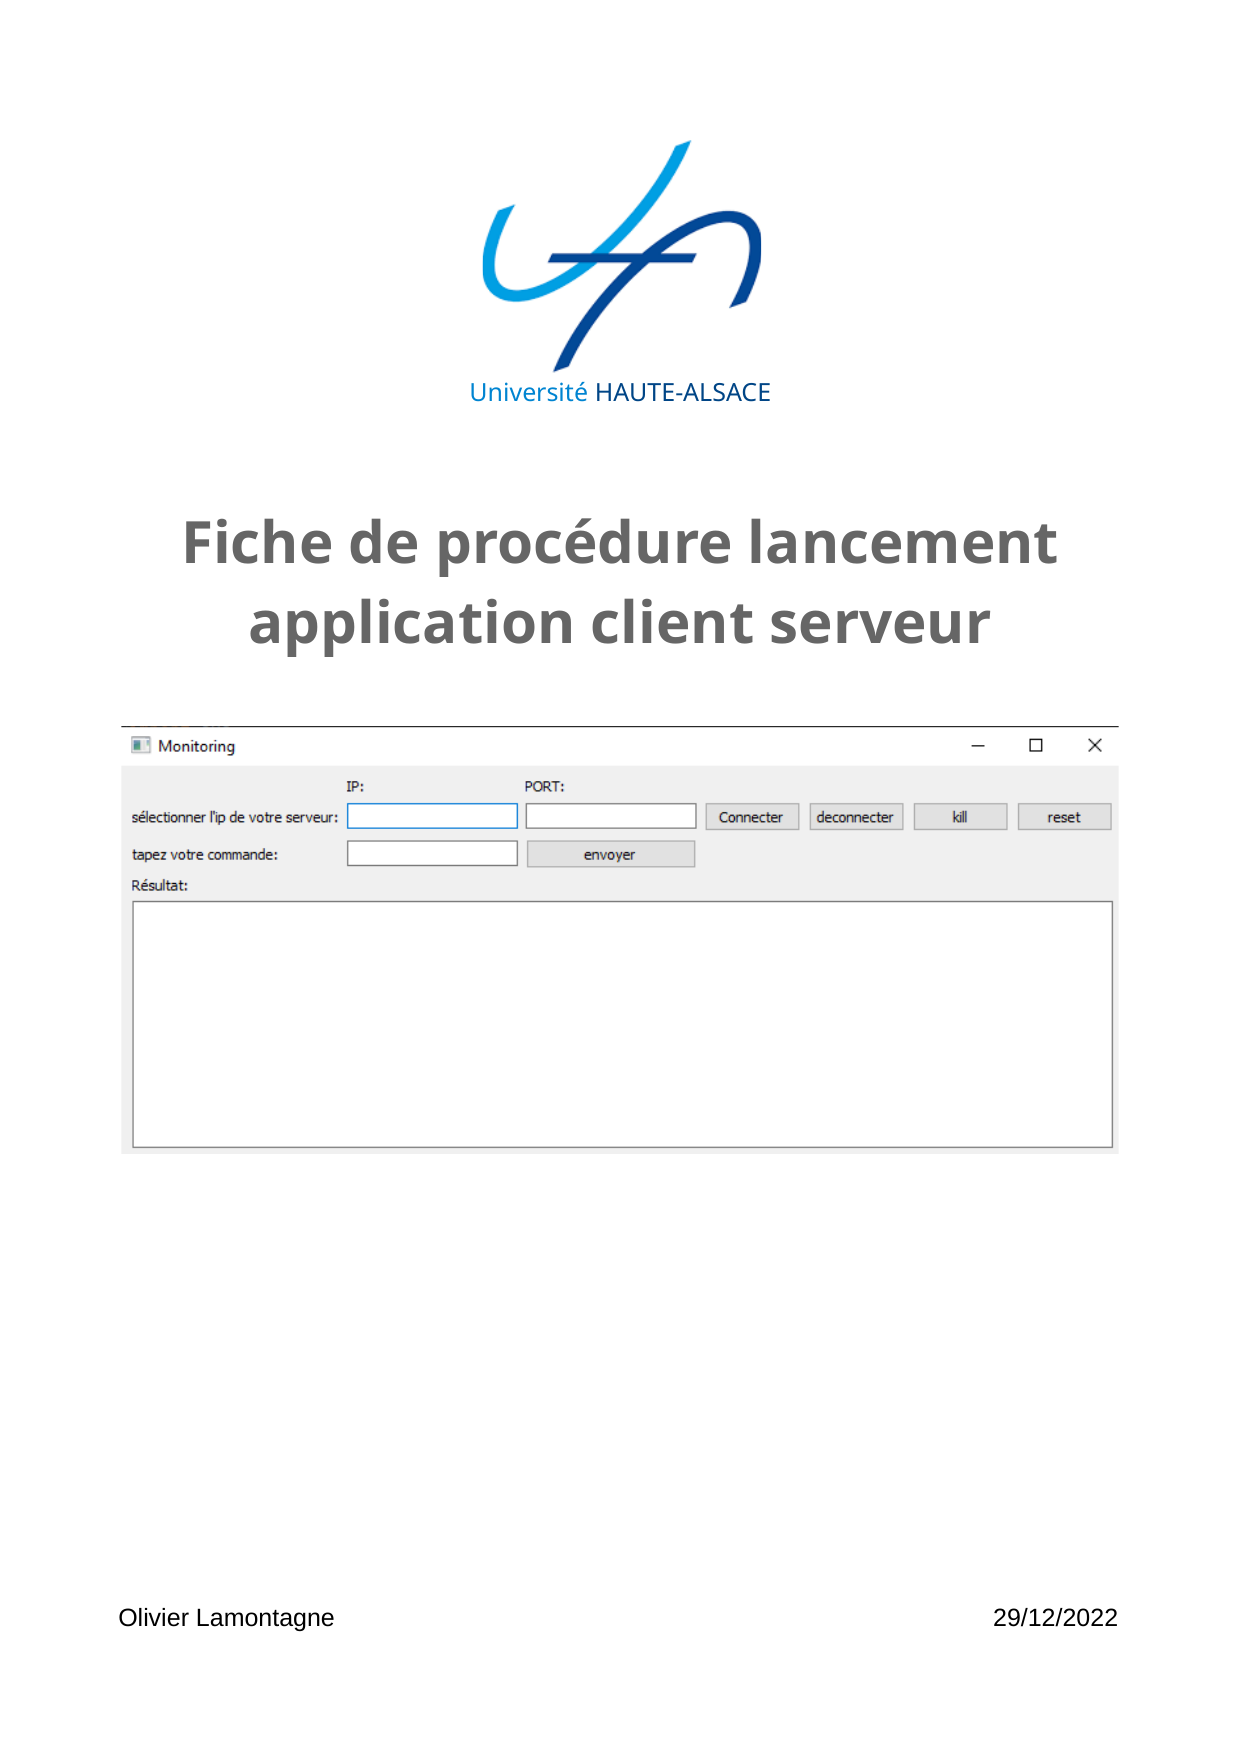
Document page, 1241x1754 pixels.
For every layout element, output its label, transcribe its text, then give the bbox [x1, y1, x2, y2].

title Fiche de procédure lancement application client serveur [118, 501, 1122, 660]
text Olivier Lamontagne 29/12/2022 [118, 1603, 1122, 1632]
picture [121, 726, 1119, 1154]
text Université HAUTE-ALSACE [118, 375, 1122, 409]
picture [482, 136, 762, 376]
